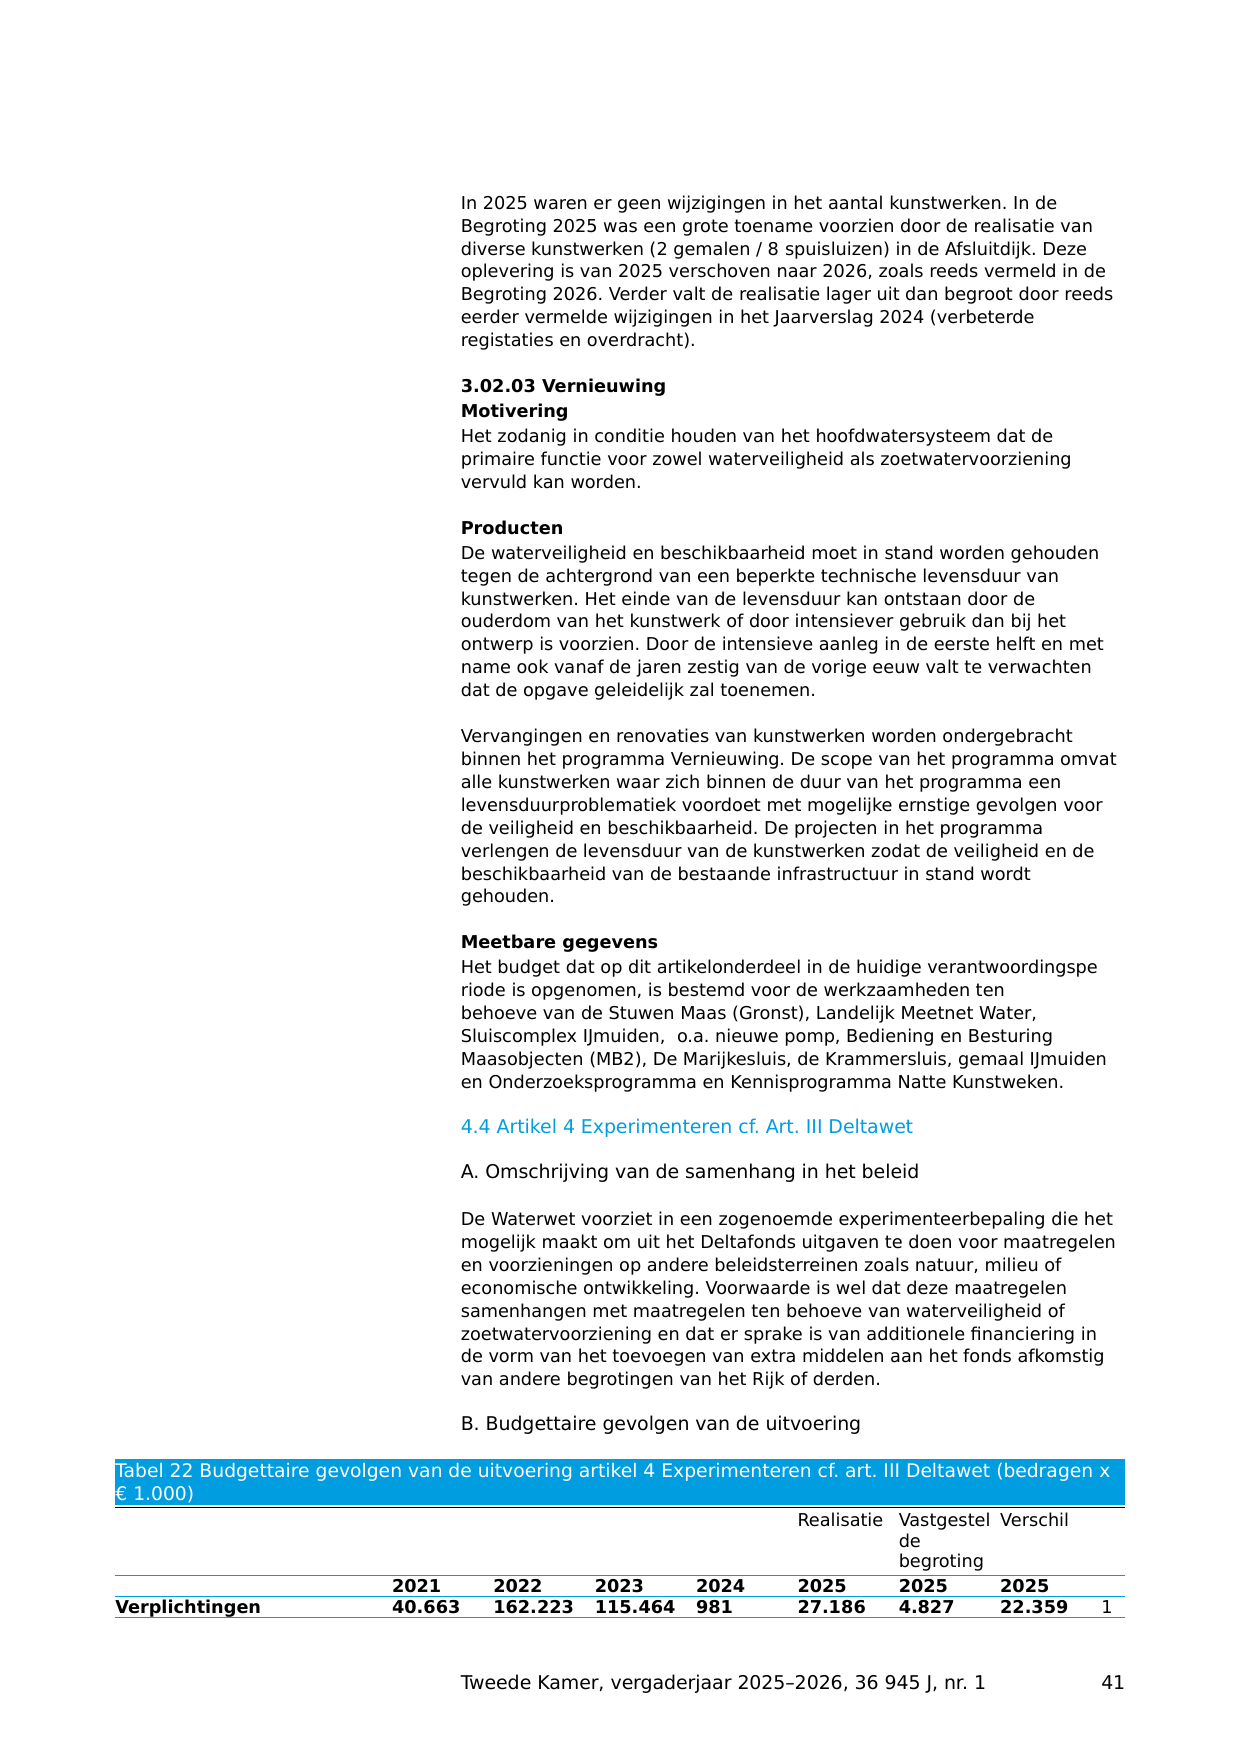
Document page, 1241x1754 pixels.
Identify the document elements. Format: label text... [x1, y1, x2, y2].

text 3.02.03 Vernieuwing [461, 374, 1125, 397]
title A. Omschrijving van de samenhang in het beleid [461, 1161, 1125, 1183]
table_cell Realisatie [794, 1508, 896, 1575]
text Vervangingen en renovaties van kunstwerken worden ondergebracht binnen het programma Vernieuwing. De scope van het programma omvat alle kunstwerken waar zich binnen de duur van het programma een levensduurproblematiek voordoet met mogelijke ernstige gevolgen voor de veiligheid en beschikbaarheid. De projecten in het programma verlengen de levensduur van de kunstwerken zodat de veiligheid en de beschikbaarheid van de bestaande infrastructuur in stand wordt gehouden. [461, 724, 1125, 907]
table_cell 27.186 [794, 1597, 896, 1617]
table_cell 4.827 [896, 1597, 997, 1617]
text Het zodanig in conditie houden van het hoofdwatersysteem dat de primaire functie voor zowel waterveiligheid als zoetwatervoorziening vervuld kan worden. [461, 424, 1125, 493]
text De Waterwet voorziet in een zogenoemde experimenteerbepaling die het mogelijk maakt om uit het Deltafonds uitgaven te doen voor maatregelen en voorzieningen op andere beleidsterreinen zoals natuur, milieu of economische ontwikkeling. Voorwaarde is wel dat deze maatregelen samenhangen met maatregelen ten behoeve van waterveiligheid of zoetwatervoorziening en dat er sprake is van additionele financiering in de vorm van het toevoegen van extra middelen aan het fonds afkomstig van andere begrotingen van het Rijk of derden. [461, 1207, 1125, 1390]
table_cell 2021 [389, 1576, 490, 1596]
text Het budget dat op dit artikelonderdeel in de huidige verantwoordingspe­ riode is opgenomen, is bestemd voor de werkzaamheden ten behoeve van de Stuwen Maas (Gronst), Landelĳk Meetnet Water, Sluiscomplex Ĳmuiden, o.a. nieuwe pomp, Bediening en Besturing Maasobjecten (MB2), De Marijkesluis, de Krammersluis, gemaal IJmuiden en Onderzoeksprogramma en Kennisprogramma Natte Kunstweken. [461, 955, 1125, 1093]
table_cell 2025 [896, 1576, 997, 1596]
title B. Budgettaire gevolgen van de uitvoering [461, 1413, 1125, 1435]
text Producten [461, 516, 1125, 539]
text Motivering [461, 399, 1125, 422]
table_cell [592, 1508, 693, 1575]
table_cell [490, 1508, 592, 1575]
table_cell 2022 [490, 1576, 592, 1596]
table_cell 2024 [693, 1576, 794, 1596]
table_cell 2023 [592, 1576, 693, 1596]
table_cell Vastgestelde begroting [896, 1508, 997, 1575]
table_cell [115, 1508, 389, 1575]
table_cell [389, 1508, 490, 1575]
title 4.4 Artikel 4 Experimenteren cf. Art. III Deltawet [461, 1116, 1125, 1138]
table_cell [1098, 1576, 1125, 1596]
table_cell 1 [1098, 1597, 1125, 1617]
text Meetbare gegevens [461, 930, 1125, 953]
table_cell Verplichtingen [115, 1597, 389, 1617]
table_cell [693, 1508, 794, 1575]
table_cell 2025 [997, 1576, 1098, 1596]
table_cell [1098, 1508, 1125, 1575]
table_cell 40.663 [389, 1597, 490, 1617]
table_cell 115.464 [592, 1597, 693, 1617]
table_cell 981 [693, 1597, 794, 1617]
text De waterveiligheid en beschikbaarheid moet in stand worden gehouden tegen de achtergrond van een beperkte technische levensduur van kunstwerken. Het einde van de levensduur kan ontstaan door de ouderdom van het kunstwerk of door intensiever gebruik dan bij het ontwerp is voorzien. Door de intensieve aanleg in de eerste helft en met name ook vanaf de jaren zestig van de vorige eeuw valt te verwachten dat de opgave geleidelijk zal toenemen. [461, 541, 1125, 701]
text In 2025 waren er geen wijzigingen in het aantal kunstwerken. In de Begroting 2025 was een grote toename voorzien door de realisatie van diverse kunstwerken (2 gemalen / 8 spuisluizen) in de Afsluitdijk. Deze oplevering is van 2025 verschoven naar 2026, zoals reeds vermeld in de Begroting 2026. Verder valt de realisatie lager uit dan begroot door reeds eerder vermelde wijzigingen in het Jaarverslag 2024 (verbeterde registaties en overdracht). [461, 191, 1125, 351]
table_cell 162.223 [490, 1597, 592, 1617]
table_cell 22.359 [997, 1597, 1098, 1617]
table_cell 2025 [794, 1576, 896, 1596]
table_cell Verschil [997, 1508, 1098, 1575]
table_cell [115, 1576, 389, 1596]
